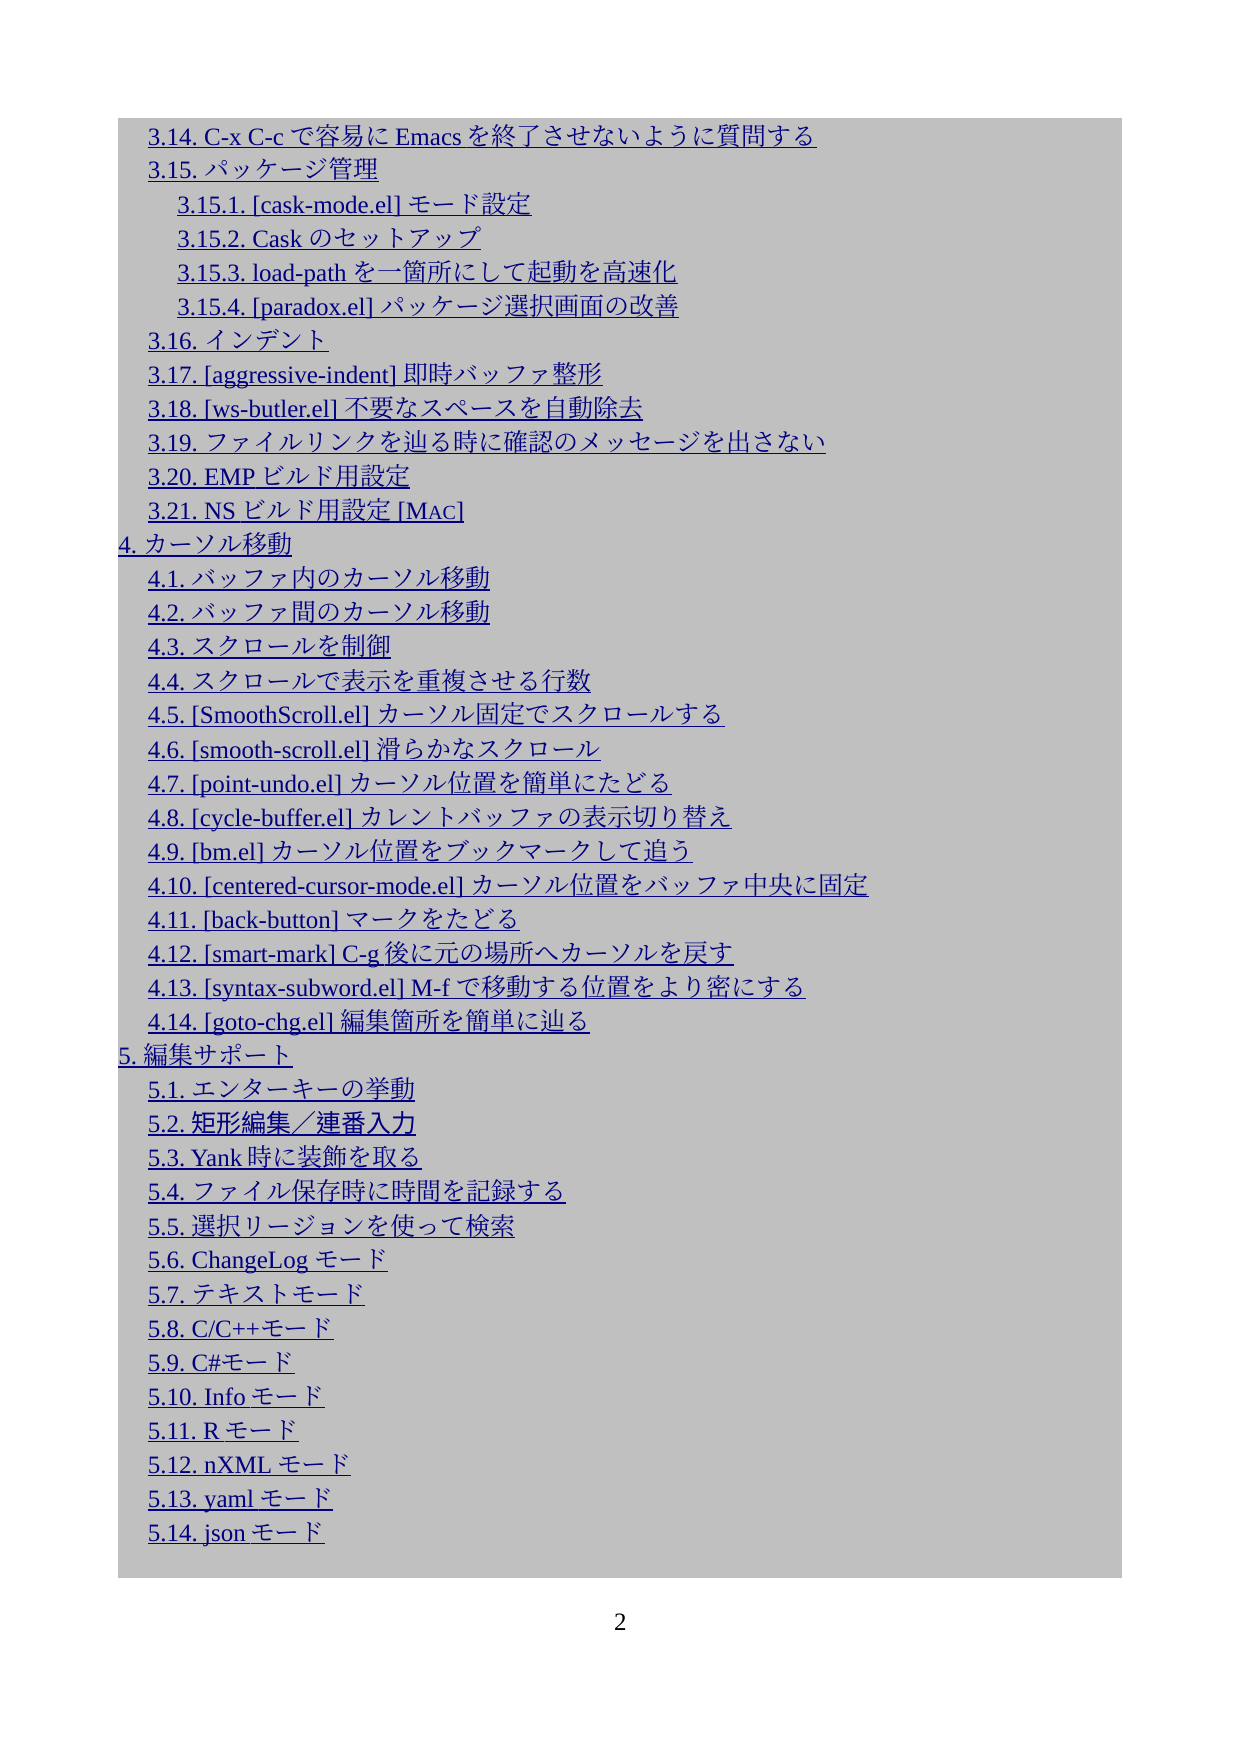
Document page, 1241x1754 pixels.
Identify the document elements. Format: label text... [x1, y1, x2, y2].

text 3.15.2. Cask のセットアップ [177, 220, 1122, 254]
text 3.15.3. load-path を一箇所にして起動を高速化 [177, 254, 1122, 288]
text 3.21. NSビルド用設定 [Mac] [148, 493, 1122, 527]
text 4.8. [cycle-buffer.el] カレントバッファの表示切り替え [148, 799, 1122, 833]
text 4.10. [centered-cursor-mode.el] カーソル位置をバッファ中央に固定 [148, 867, 1122, 902]
text 4.5. [SmoothScroll.el] カーソル固定でスクロールする [148, 697, 1122, 731]
text 3.18. [ws-butler.el] 不要なスペースを自動除去 [148, 391, 1122, 425]
text 4.4. スクロールで表示を重複させる行数 [148, 663, 1122, 697]
text 5.6. ChangeLog モード [148, 1242, 1122, 1276]
text 4.13. [syntax-subword.el] M-f で移動する位置をより密にする [148, 970, 1122, 1004]
text 5.5. 選択リージョンを使って検索 [148, 1208, 1122, 1242]
text 5.1. エンターキーの挙動 [148, 1072, 1122, 1106]
text 5.12. nXMLモード [148, 1447, 1122, 1481]
text 5.13. yamlモード [148, 1481, 1122, 1515]
text 3.15.4. [paradox.el] パッケージ選択画面の改善 [177, 288, 1122, 322]
text 5.9. C#モード [148, 1344, 1122, 1378]
text 4.9. [bm.el] カーソル位置をブックマークして追う [148, 833, 1122, 867]
text 3.16. インデント [148, 322, 1122, 357]
text 4.2. バッファ間のカーソル移動 [148, 595, 1122, 629]
text 5.2. 矩形編集／連番入力 [148, 1106, 1122, 1140]
text 5.3. Yank時に装飾を取る [148, 1140, 1122, 1174]
text 3.15.1. [cask-mode.el] モード設定 [177, 186, 1122, 220]
text 3.14. C-x C-c で容易にEmacsを終了させないように質問する [148, 118, 1122, 152]
text 4.3. スクロールを制御 [148, 629, 1122, 663]
text 4.1. バッファ内のカーソル移動 [148, 561, 1122, 595]
text 3.20. EMPビルド用設定 [148, 459, 1122, 493]
text 5.8. C/C++モード [148, 1310, 1122, 1344]
text 5.14. jsonモード [148, 1515, 1122, 1549]
text 5.10. Infoモード [148, 1378, 1122, 1412]
text 4.7. [point-undo.el] カーソル位置を簡単にたどる [148, 765, 1122, 799]
text 4.12. [smart-mark] C-g後に元の場所へカーソルを戻す [148, 936, 1122, 970]
text 5. 編集サポート [118, 1038, 1122, 1072]
text 4.11. [back-button] マークをたどる [148, 902, 1122, 936]
text 4.6. [smooth-scroll.el] 滑らかなスクロール [148, 731, 1122, 765]
text 5.7. テキストモード [148, 1276, 1122, 1310]
text 3.19. ファイルリンクを辿る時に確認のメッセージを出さない [148, 425, 1122, 459]
text 3.17. [aggressive-indent] 即時バッファ整形 [148, 357, 1122, 391]
text 5.4. ファイル保存時に時間を記録する [148, 1174, 1122, 1208]
text 3.15. パッケージ管理 [148, 152, 1122, 186]
text 4. カーソル移動 [118, 527, 1122, 561]
text 5.11. Rモード [148, 1412, 1122, 1447]
text 4.14. [goto-chg.el] 編集箇所を簡単に辿る [148, 1004, 1122, 1038]
